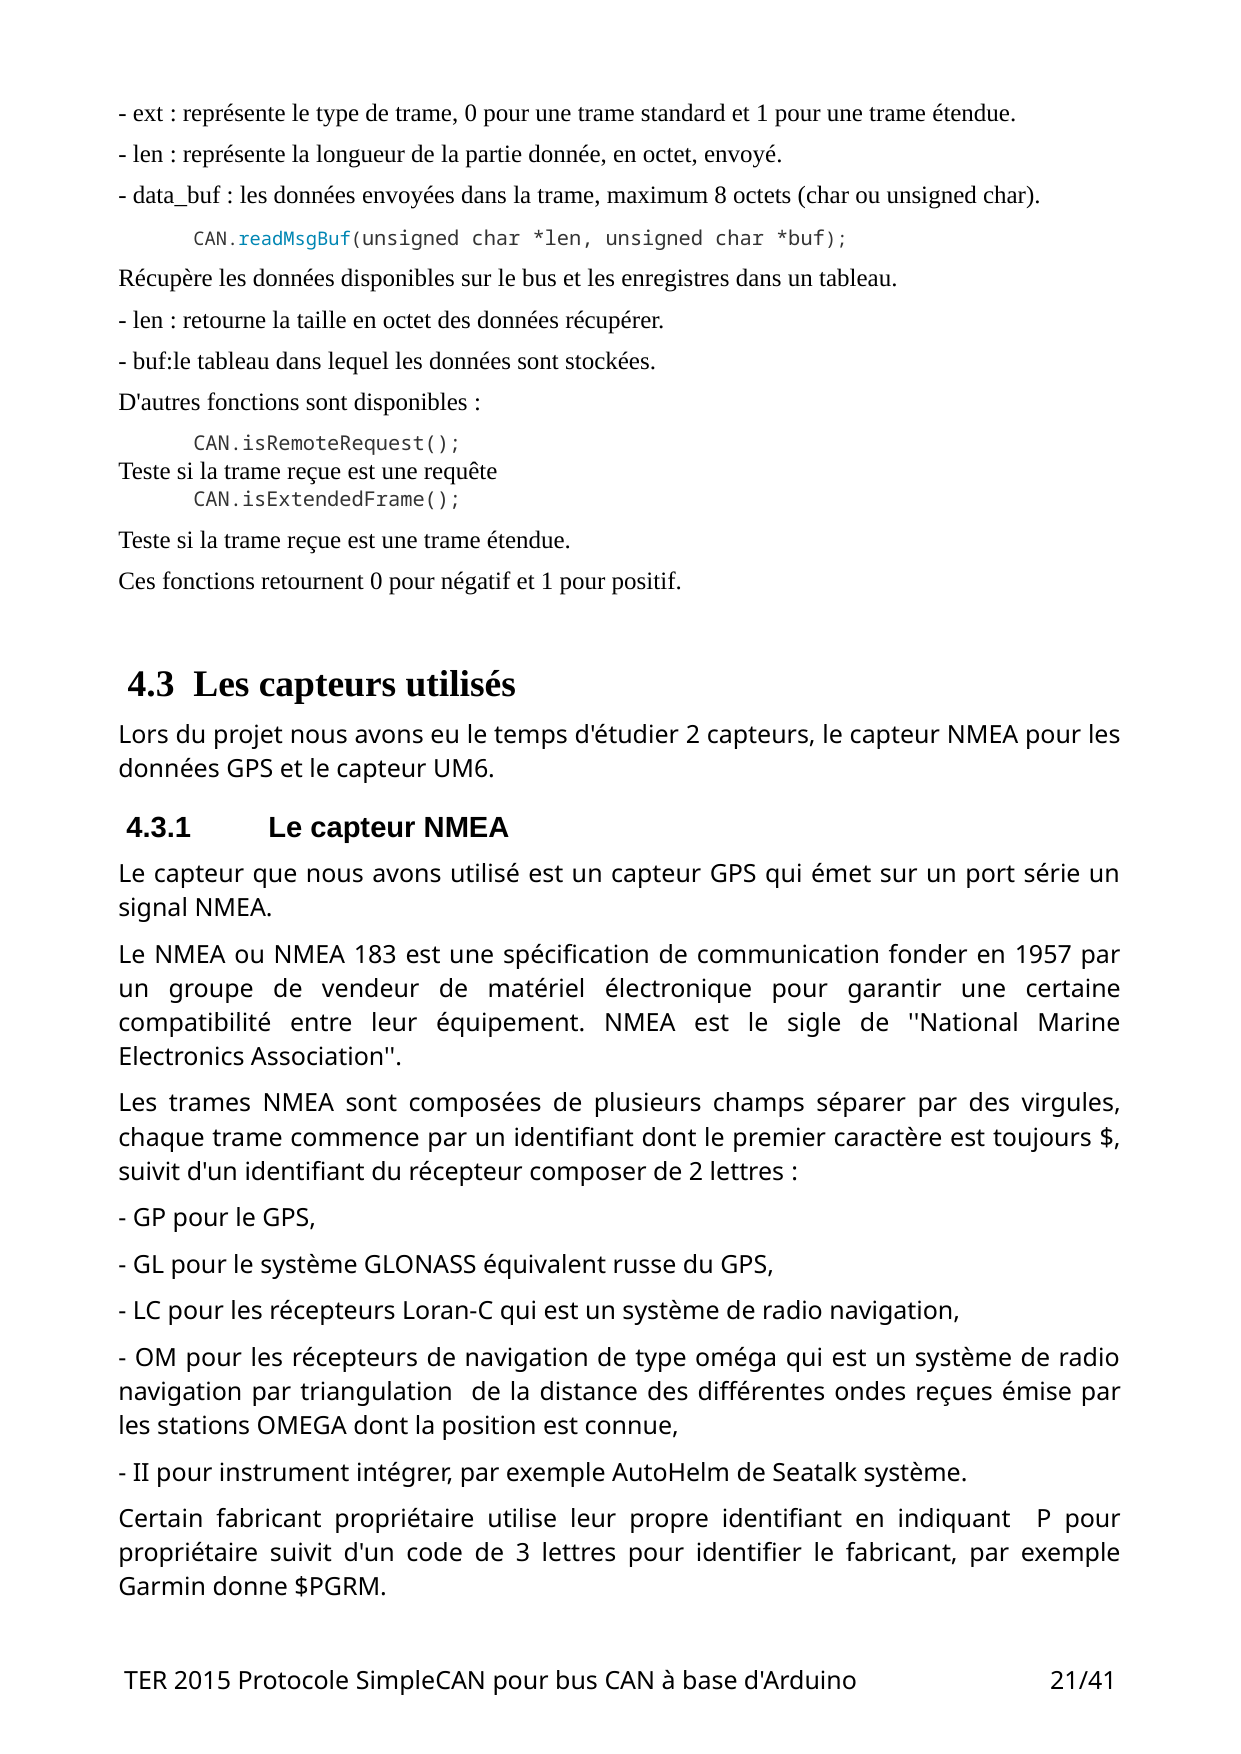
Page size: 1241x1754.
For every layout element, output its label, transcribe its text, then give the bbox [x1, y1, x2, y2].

text Récupère les données disponibles sur le bus et les enregistres dans un tableau. [118, 263, 1122, 292]
text - len : retourne la taille en octet des données récupérer. [118, 305, 1122, 333]
text Le NMEA ou NMEA 183 est une spécification de communication fonder en 1957 par un groupe de vendeur de matériel électronique pour garantir une certaine compatibilité entre leur équipement. NMEA est le sigle de ''National Marine Electronics Association''. [118, 936, 1122, 1073]
text - OM pour les récepteurs de navigation de type oméga qui est un système de radio navigation par triangulation de la distance des différentes ondes reçues émise par les stations OMEGA dont la position est connue, [118, 1339, 1122, 1442]
text CAN.isRemoteRequest(); [118, 428, 1122, 456]
text - len : représente la longueur de la partie donnée, en octet, envoyé. [118, 139, 1122, 168]
text Teste si la trame reçue est une trame étendue. [118, 525, 1122, 554]
text - GL pour le système GLONASS équivalent russe du GPS, [118, 1246, 1122, 1280]
subtitle Les capteurs utilisés [118, 661, 1122, 704]
text CAN.readMsgBuf(unsigned char *len, unsigned char *buf); [118, 222, 1122, 251]
text D'autres fonctions sont disponibles : [118, 387, 1122, 416]
text - ext : représente le type de trame, 0 pour une trame standard et 1 pour une trame étendue. [118, 98, 1122, 127]
text Certain fabricant propriétaire utilise leur propre identifiant en indiquant P pour propriétaire suivit d'un code de 3 lettres pour identifier le fabricant, par exemple Garmin donne $PGRM. [118, 1501, 1122, 1603]
text Les trames NMEA sont composées de plusieurs champs séparer par des virgules, chaque trame commence par un identifiant dont le premier caractère est toujours $, suivit d'un identifiant du récepteur composer de 2 lettres : [118, 1085, 1122, 1187]
text Lors du projet nous avons eu le temps d'étudier 2 capteurs, le capteur NMEA pour les données GPS et le capteur UM6. [118, 717, 1122, 785]
text Le capteur que nous avons utilisé est un capteur GPS qui émet sur un port série un signal NMEA. [118, 856, 1122, 924]
text Teste si la trame reçue est une requête [118, 456, 1122, 485]
text - II pour instrument intégrer, par exemple AutoHelm de Seatalk système. [118, 1454, 1122, 1488]
text - data_buf : les données envoyées dans la trame, maximum 8 octets (char ou unsigned char). [118, 181, 1122, 209]
subtitle Le capteur NMEA [118, 810, 1122, 843]
text CAN.isExtendedFrame(); [118, 485, 1122, 513]
text - LC pour les récepteurs Loran-C qui est un système de radio navigation, [118, 1293, 1122, 1327]
text Ces fonctions retournent 0 pour négatif et 1 pour positif. [118, 566, 1122, 595]
text - GP pour le GPS, [118, 1200, 1122, 1234]
text - buf:le tableau dans lequel les données sont stockées. [118, 346, 1122, 375]
